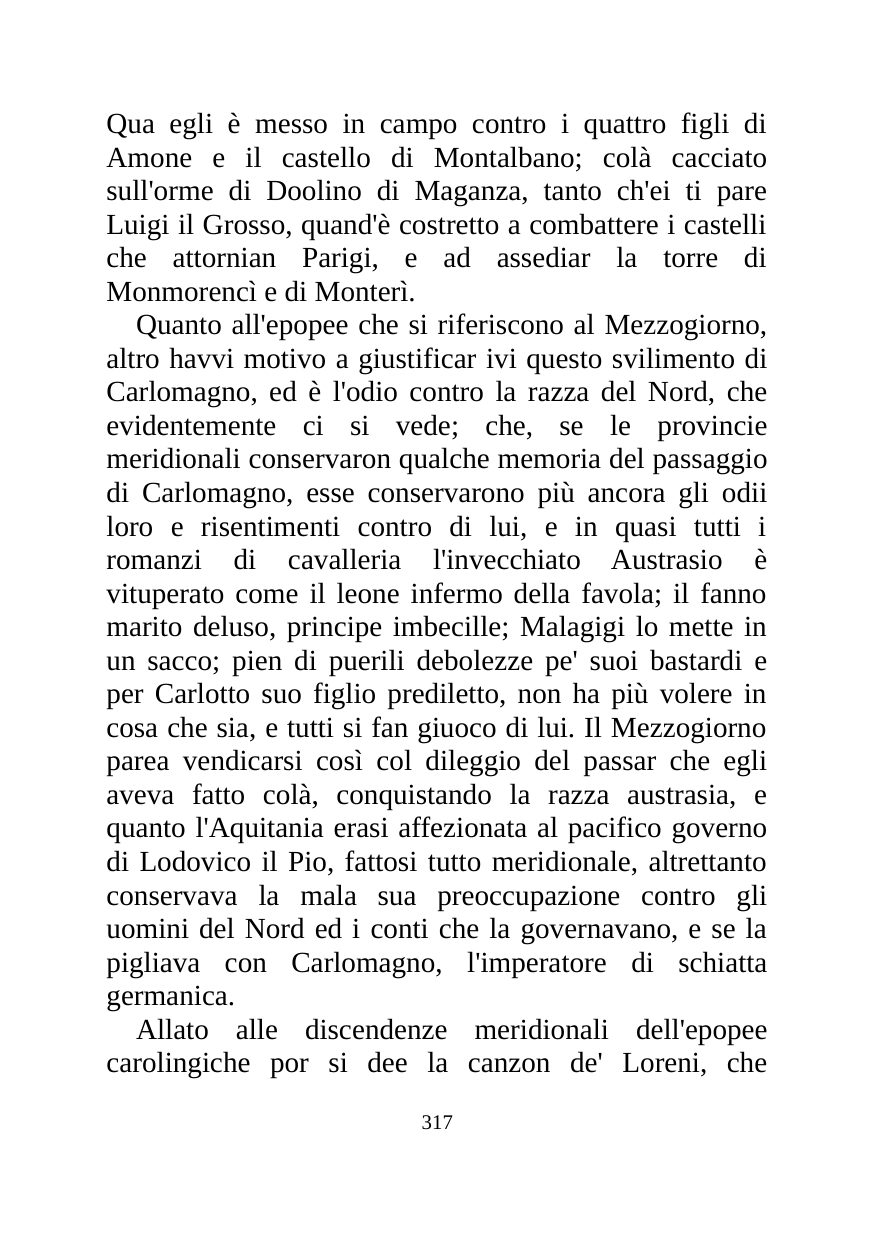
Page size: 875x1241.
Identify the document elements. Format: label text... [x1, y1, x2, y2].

text Allato alle discendenze meridionali dell'epopee carolingiche por si dee la canzon de' Loreni, che [106, 1012, 768, 1079]
text Qua egli è messo in campo contro i quattro figli di Amone e il castello di Montalbano; colà cacciato sull'orme di Doolino di Maganza, tanto ch'ei ti pare Luigi il Grosso, quand'è costretto a combattere i castelli che attornian Parigi, e ad assediar la torre di Monmorencì e di Monterì. [106, 106, 768, 307]
text Quanto all'epopee che si riferiscono al Mezzogiorno, altro havvi motivo a giustificar ivi questo svilimento di Carlomagno, ed è l'odio contro la razza del Nord, che evidentemente ci si vede; che, se le provincie meridionali conservaron qualche memoria del passaggio di Carlomagno, esse conservarono più ancora gli odii loro e risentimenti contro di lui, e in quasi tutti i romanzi di cavalleria l'invecchiato Austrasio è vituperato come il leone infermo della favola; il fanno marito deluso, principe imbecille; Malagigi lo mette in un sacco; pien di puerili debolezze pe' suoi bastardi e per Carlotto suo figlio prediletto, non ha più volere in cosa che sia, e tutti si fan giuoco di lui. Il Mezzogiorno parea vendicarsi così col dileggio del passar che egli aveva fatto colà, conquistando la razza austrasia, e quanto l'Aquitania erasi affezionata al pacifico governo di Lodovico il Pio, fattosi tutto meridionale, altrettanto conservava la mala sua preoccupazione contro gli uomini del Nord ed i conti che la governavano, e se la pigliava con Carlomagno, l'imperatore di schiatta germanica. [106, 307, 768, 1012]
